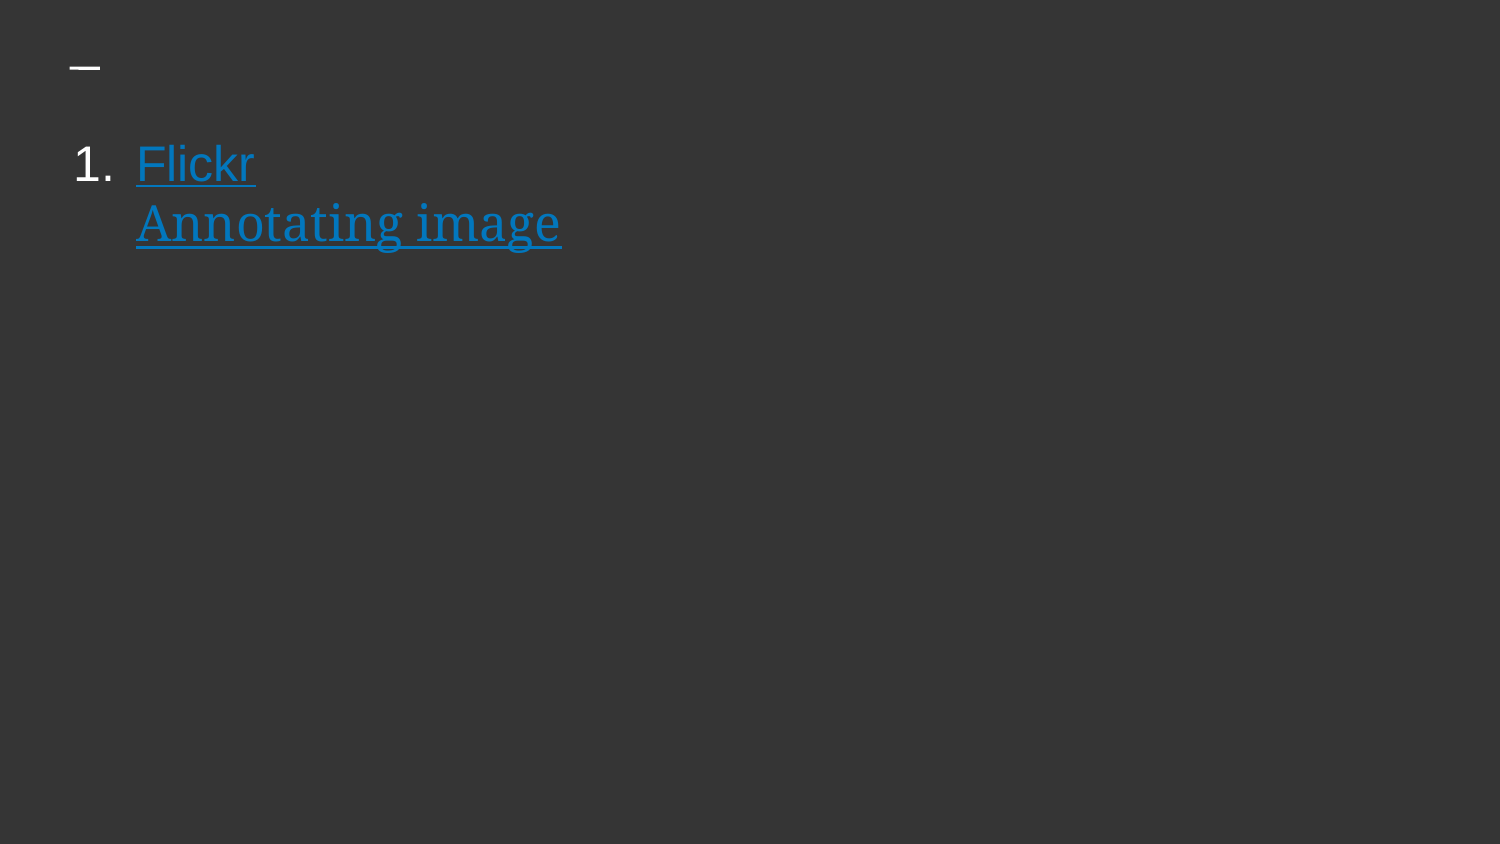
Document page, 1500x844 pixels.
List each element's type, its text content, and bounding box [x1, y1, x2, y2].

title Flickr Annotating image [46, 116, 1463, 746]
